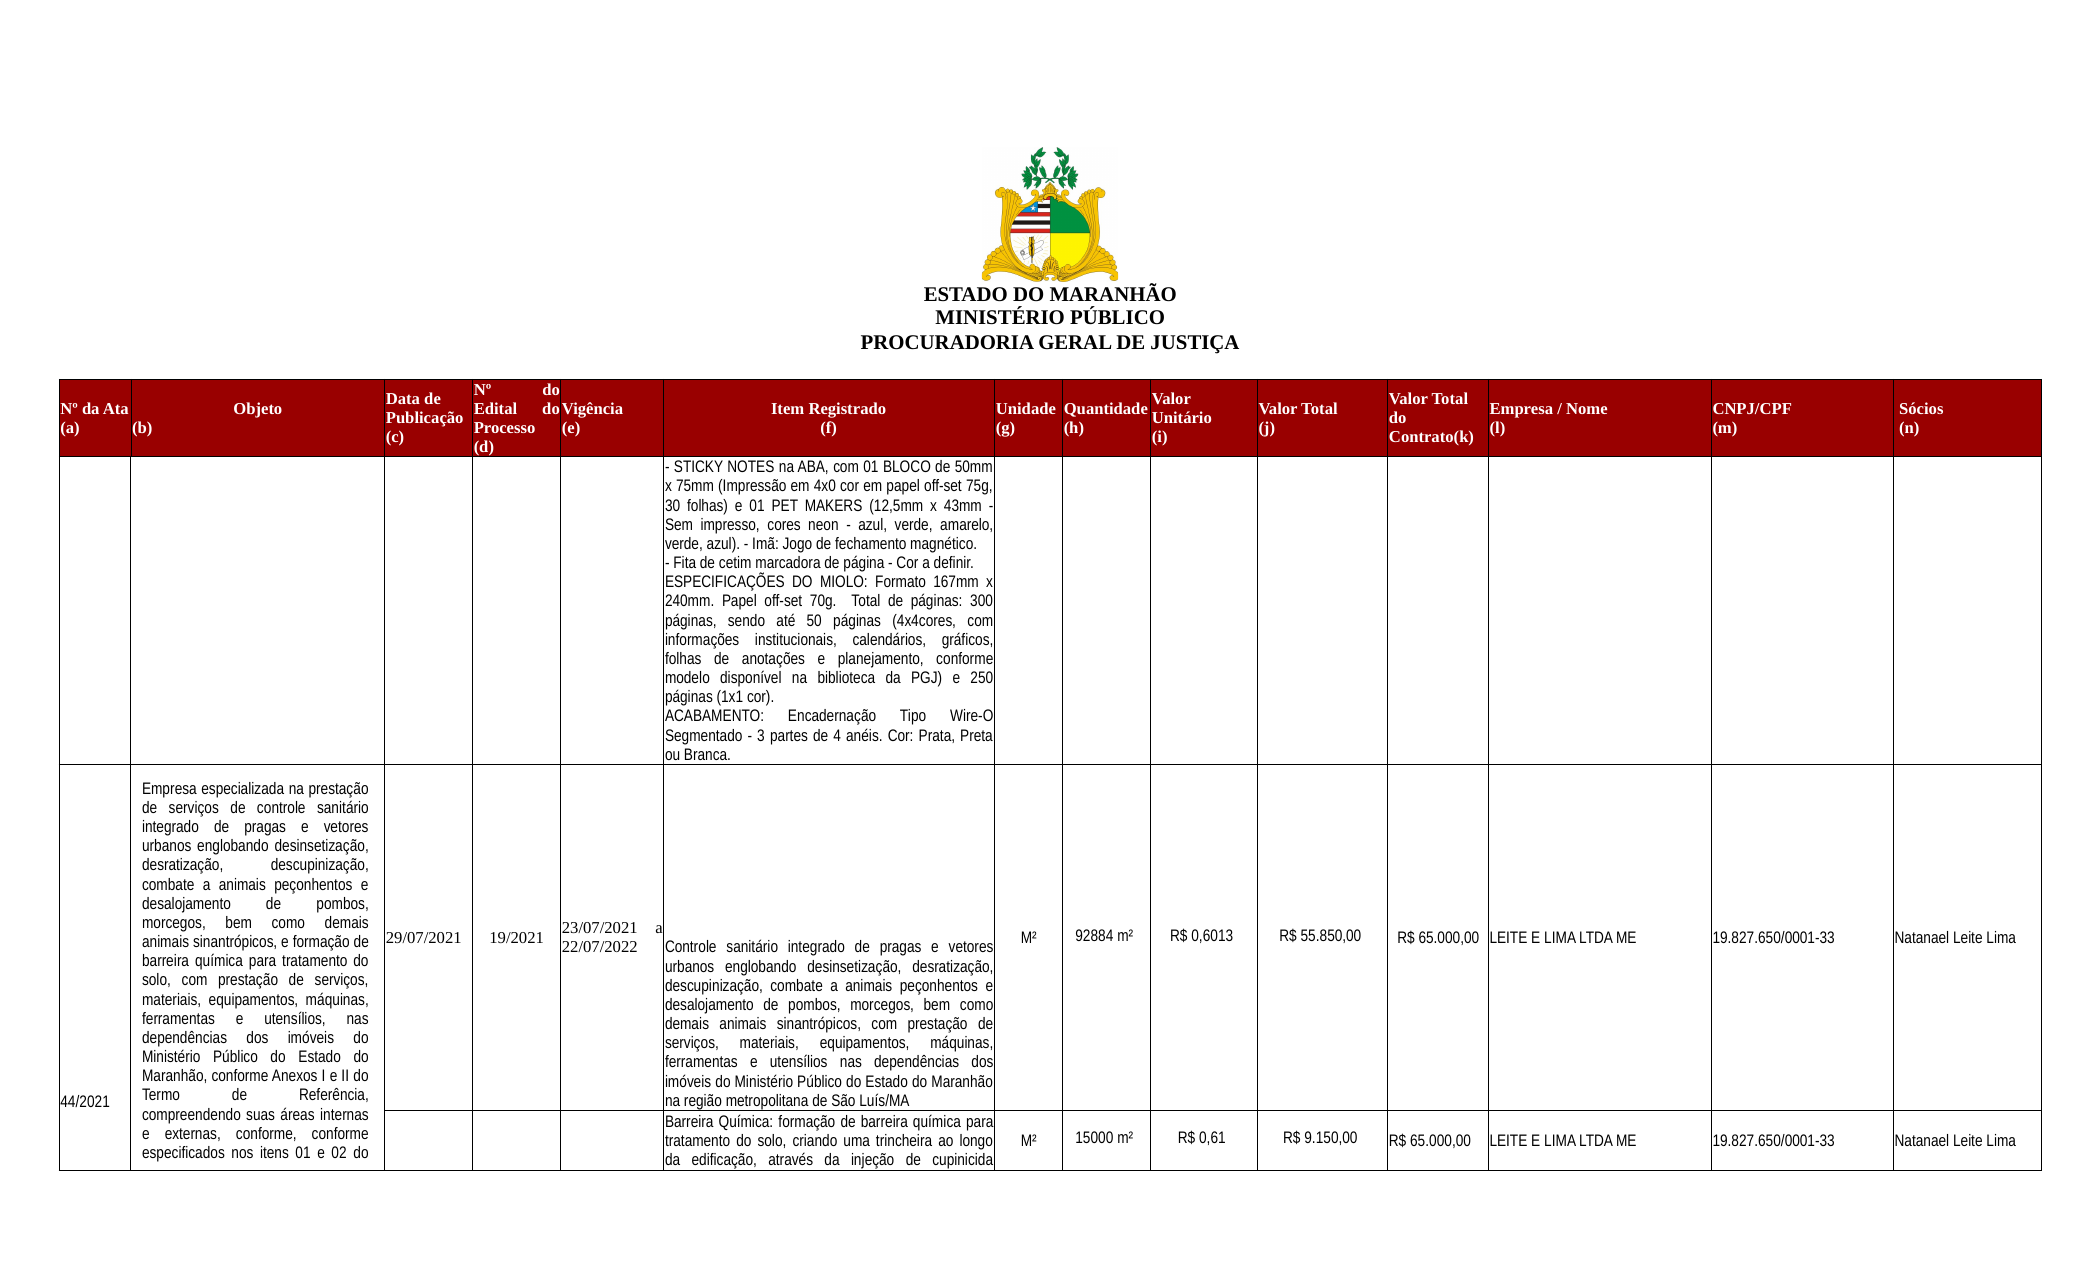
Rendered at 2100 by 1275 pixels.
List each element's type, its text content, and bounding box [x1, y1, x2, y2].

table_header Objeto (b) [132, 380, 384, 456]
table_header Nº da Ata (a) [60, 380, 131, 456]
table_cell LEITE E LIMA LTDA ME [1489, 1111, 1711, 1170]
table_cell R$ 55.850,00 [1258, 765, 1387, 1110]
table_cell Natanael Leite Lima [1894, 1111, 2041, 1170]
table_cell - STICKY NOTES na ABA, com 01 BLOCO de 50mm x 75mm (Impressão em 4x0 cor em papel off-set 75g, 30 folhas) e 01 PET MAKERS (12,5mm x 43mm - Sem impresso, cores neon - azul, verde, amarelo, verde, azul). - Imã: Jogo de fechamento magnético. - Fita de cetim marcadora de página - Cor a definir. ESPECIFICAÇÕES DO MIOLO: Formato 167mm x 240mm. Papel off-set 70g. Total de páginas: 300 páginas, sendo até 50 páginas (4x4cores, com informações institucionais, calendários, gráficos, folhas de anotações e planejamento, conforme modelo disponível na biblioteca da PGJ) e 250 páginas (1x1 cor). ACABAMENTO: Encadernação Tipo Wire-O Segmentado - 3 partes de 4 anéis. Cor: Prata, Preta ou Branca. [664, 457, 994, 764]
table_header Data de Publicação (c) [385, 380, 472, 456]
table_cell [1151, 457, 1257, 764]
table_cell 44/2021 [60, 765, 130, 1170]
table_cell [995, 457, 1062, 764]
table_cell Empresa especializada na prestação de serviços de controle sanitário integrado de pragas e vetores urbanos englobando desinsetização, desratização, descupinização, combate a animais peçonhentos e desalojamento de pombos, morcegos, bem como demais animais sinantrópicos, e formação de barreira química para tratamento do solo, com prestação de serviços, materiais, equipamentos, máquinas, ferramentas e utensílios, nas dependências dos imóveis do Ministério Público do Estado do Maranhão, conforme Anexos I e II do Termo de Referência, compreendendo suas áreas internas e externas, conforme, conforme especificados nos itens 01 e 02 do [131, 765, 384, 1170]
table_cell [1712, 457, 1893, 764]
table_cell R$ 9.150,00 [1258, 1111, 1387, 1170]
table_cell Natanael Leite Lima [1894, 765, 2041, 1110]
table_cell R$ 0,6013 [1151, 765, 1257, 1110]
table_cell M² [995, 1111, 1062, 1170]
table_header Quantidade (h) [1063, 380, 1150, 456]
table_header Valor Unitário (i) [1151, 380, 1257, 456]
table_cell [1063, 457, 1150, 764]
table_cell [1489, 457, 1711, 764]
table_cell [131, 457, 384, 764]
table_header Sócios (n) [1894, 380, 2041, 456]
table_header Nº do Edital do Processo (d) [473, 380, 560, 456]
table_cell [1258, 457, 1387, 764]
table_cell R$ 65.000,00 [1388, 1111, 1488, 1170]
table_cell 19/2021 [473, 765, 560, 1110]
table_cell Controle sanitário integrado de pragas e vetores urbanos englobando desinsetização, desratização, descupinização, combate a animais peçonhentos e desalojamento de pombos, morcegos, bem como demais animais sinantrópicos, com prestação de serviços, materiais, equipamentos, máquinas, ferramentas e utensílios nas dependências dos imóveis do Ministério Público do Estado do Maranhão na região metropolitana de São Luís/MA [664, 765, 994, 1110]
table_header Valor Total do Contrato(k) [1388, 380, 1488, 456]
table_cell R$ 65.000,00 [1388, 765, 1488, 1110]
table_header Unidade (g) [995, 380, 1062, 456]
table_header Valor Total (j) [1258, 380, 1387, 456]
table_header Item Registrado (f) [664, 380, 994, 456]
table_cell 92884 m² [1063, 765, 1150, 1110]
table_cell Barreira Química: formação de barreira química para tratamento do solo, criando uma trincheira ao longo da edificação, através da injeção de cupinicida [664, 1111, 994, 1170]
table_cell [473, 1111, 560, 1170]
table_cell [561, 1111, 663, 1170]
table_cell [561, 457, 663, 764]
table_header Empresa / Nome (l) [1489, 380, 1711, 456]
table_cell M² [995, 765, 1062, 1110]
table_cell [473, 457, 560, 764]
table_cell LEITE E LIMA LTDA ME [1489, 765, 1711, 1110]
table_cell [385, 1111, 472, 1170]
table_cell 19.827.650/0001-33 [1712, 765, 1893, 1110]
picture [981, 147, 1119, 282]
table_cell [385, 457, 472, 764]
table_cell [60, 457, 130, 764]
table_cell R$ 0,61 [1151, 1111, 1257, 1170]
table_header CNPJ/CPF (m) [1712, 380, 1893, 456]
table_cell 19.827.650/0001-33 [1712, 1111, 1893, 1170]
table_cell 15000 m² [1063, 1111, 1150, 1170]
table_header Vigência (e) [561, 380, 663, 456]
table_cell [1388, 457, 1488, 764]
table_cell 29/07/2021 [385, 765, 472, 1110]
table_cell 23/07/2021 a 22/07/2022 [561, 765, 663, 1110]
table_cell [1894, 457, 2041, 764]
